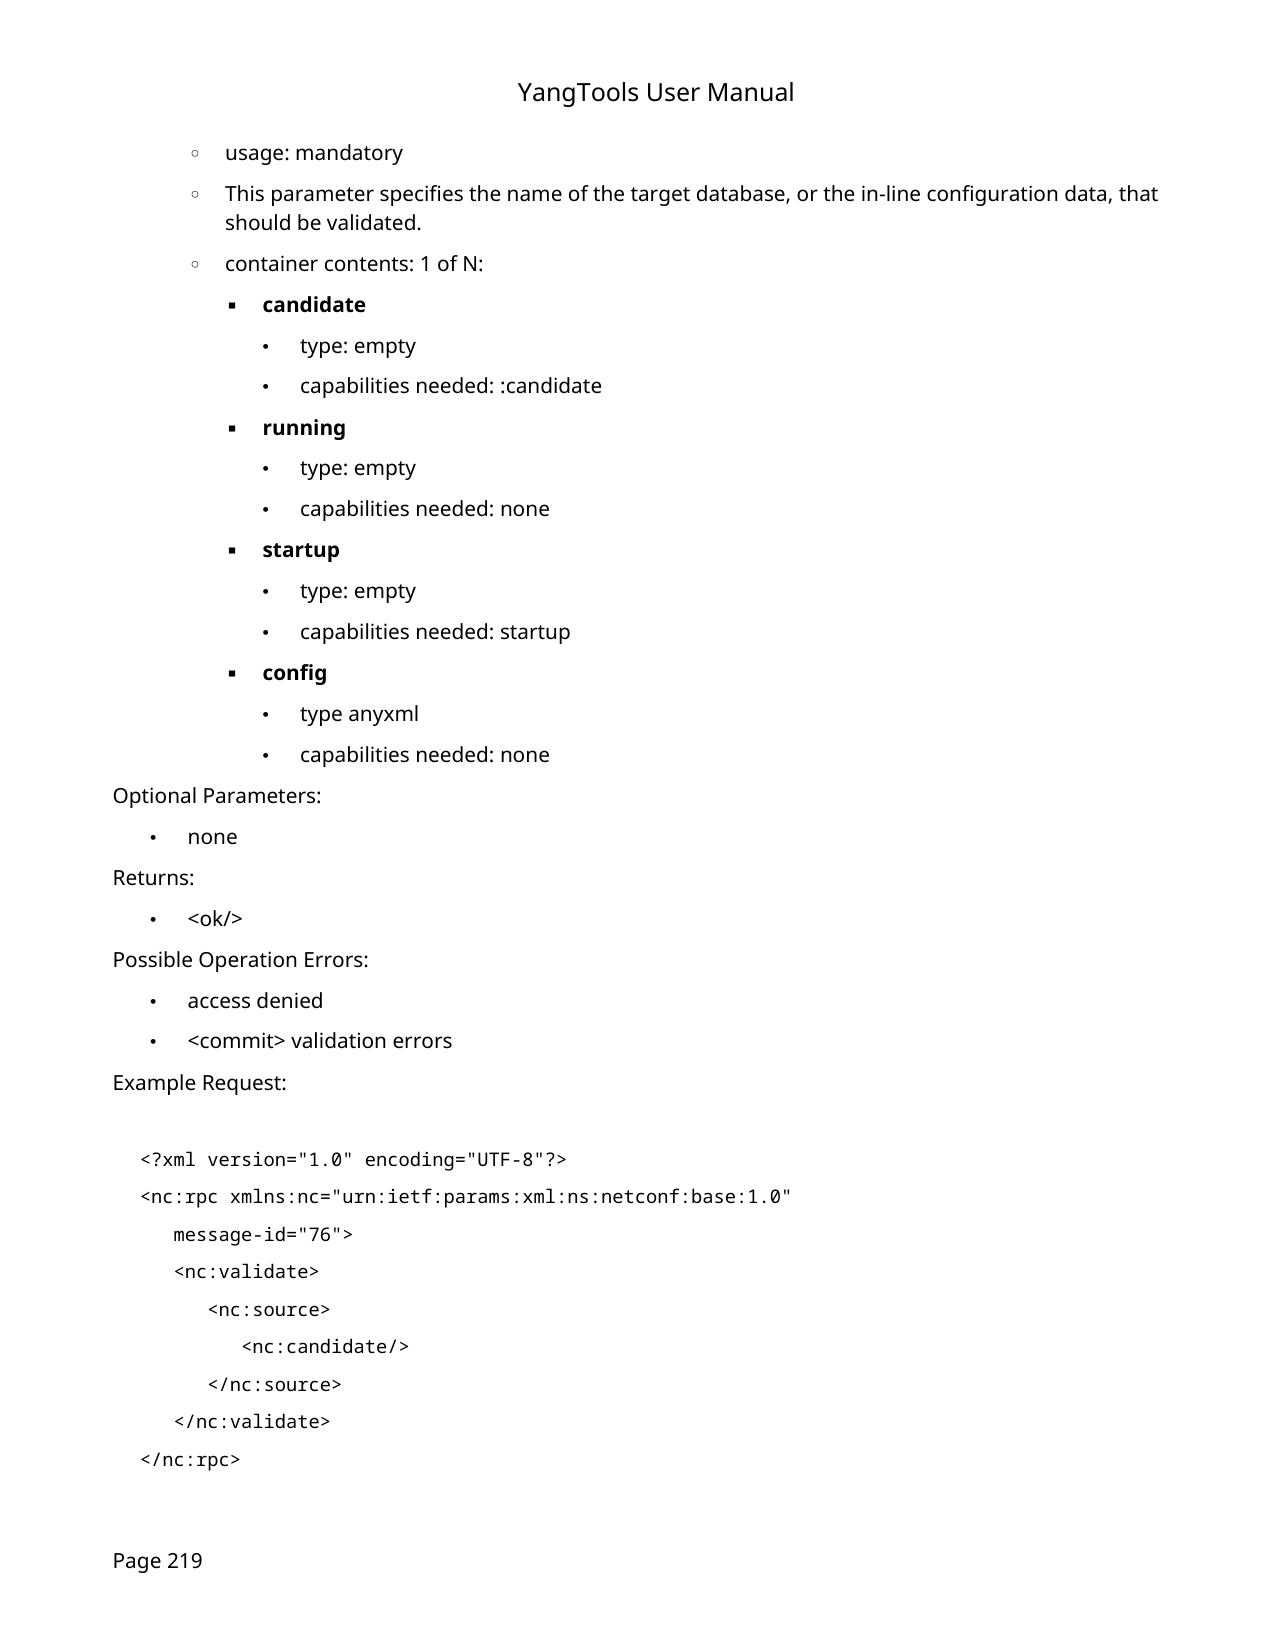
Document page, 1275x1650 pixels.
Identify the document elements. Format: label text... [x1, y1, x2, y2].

list container contents: 1 of N: [187, 249, 1200, 277]
text Optional Parameters: [112, 781, 1200, 809]
text message-id="76"> [139, 1221, 1200, 1247]
list none [150, 822, 1200, 850]
text Possible Operation Errors: [112, 945, 1200, 973]
list This parameter specifies the name of the target database, or the in-line configuration data, that should be validated. [187, 179, 1200, 236]
list capabilities needed: :candidate [262, 372, 1200, 400]
text <nc:validate> [139, 1258, 1200, 1284]
text </nc:validate> [139, 1408, 1200, 1434]
list type anyxml [262, 699, 1200, 728]
list startup [225, 535, 1200, 564]
list type: empty [262, 453, 1200, 482]
list candidate [225, 290, 1200, 318]
list access denied [150, 986, 1200, 1014]
text Returns: [112, 863, 1200, 891]
list type: empty [262, 576, 1200, 605]
text <nc:candidate/> [139, 1333, 1200, 1359]
list config [225, 658, 1200, 687]
text <nc:rpc xmlns:nc="urn:ietf:params:xml:ns:netconf:base:1.0" [139, 1183, 1200, 1209]
text </nc:source> [139, 1371, 1200, 1397]
list capabilities needed: none [262, 494, 1200, 523]
text Example Request: [112, 1068, 1200, 1096]
list <ok/> [150, 904, 1200, 932]
list capabilities needed: none [262, 740, 1200, 768]
list <commit> validation errors [150, 1027, 1200, 1055]
list capabilities needed: startup [262, 617, 1200, 646]
list usage: mandatory [187, 138, 1200, 167]
list type: empty [262, 331, 1200, 359]
text <?xml version="1.0" encoding="UTF-8"?> [139, 1146, 1200, 1172]
text <nc:source> [139, 1296, 1200, 1322]
list running [225, 413, 1200, 441]
text </nc:rpc> [139, 1446, 1200, 1472]
